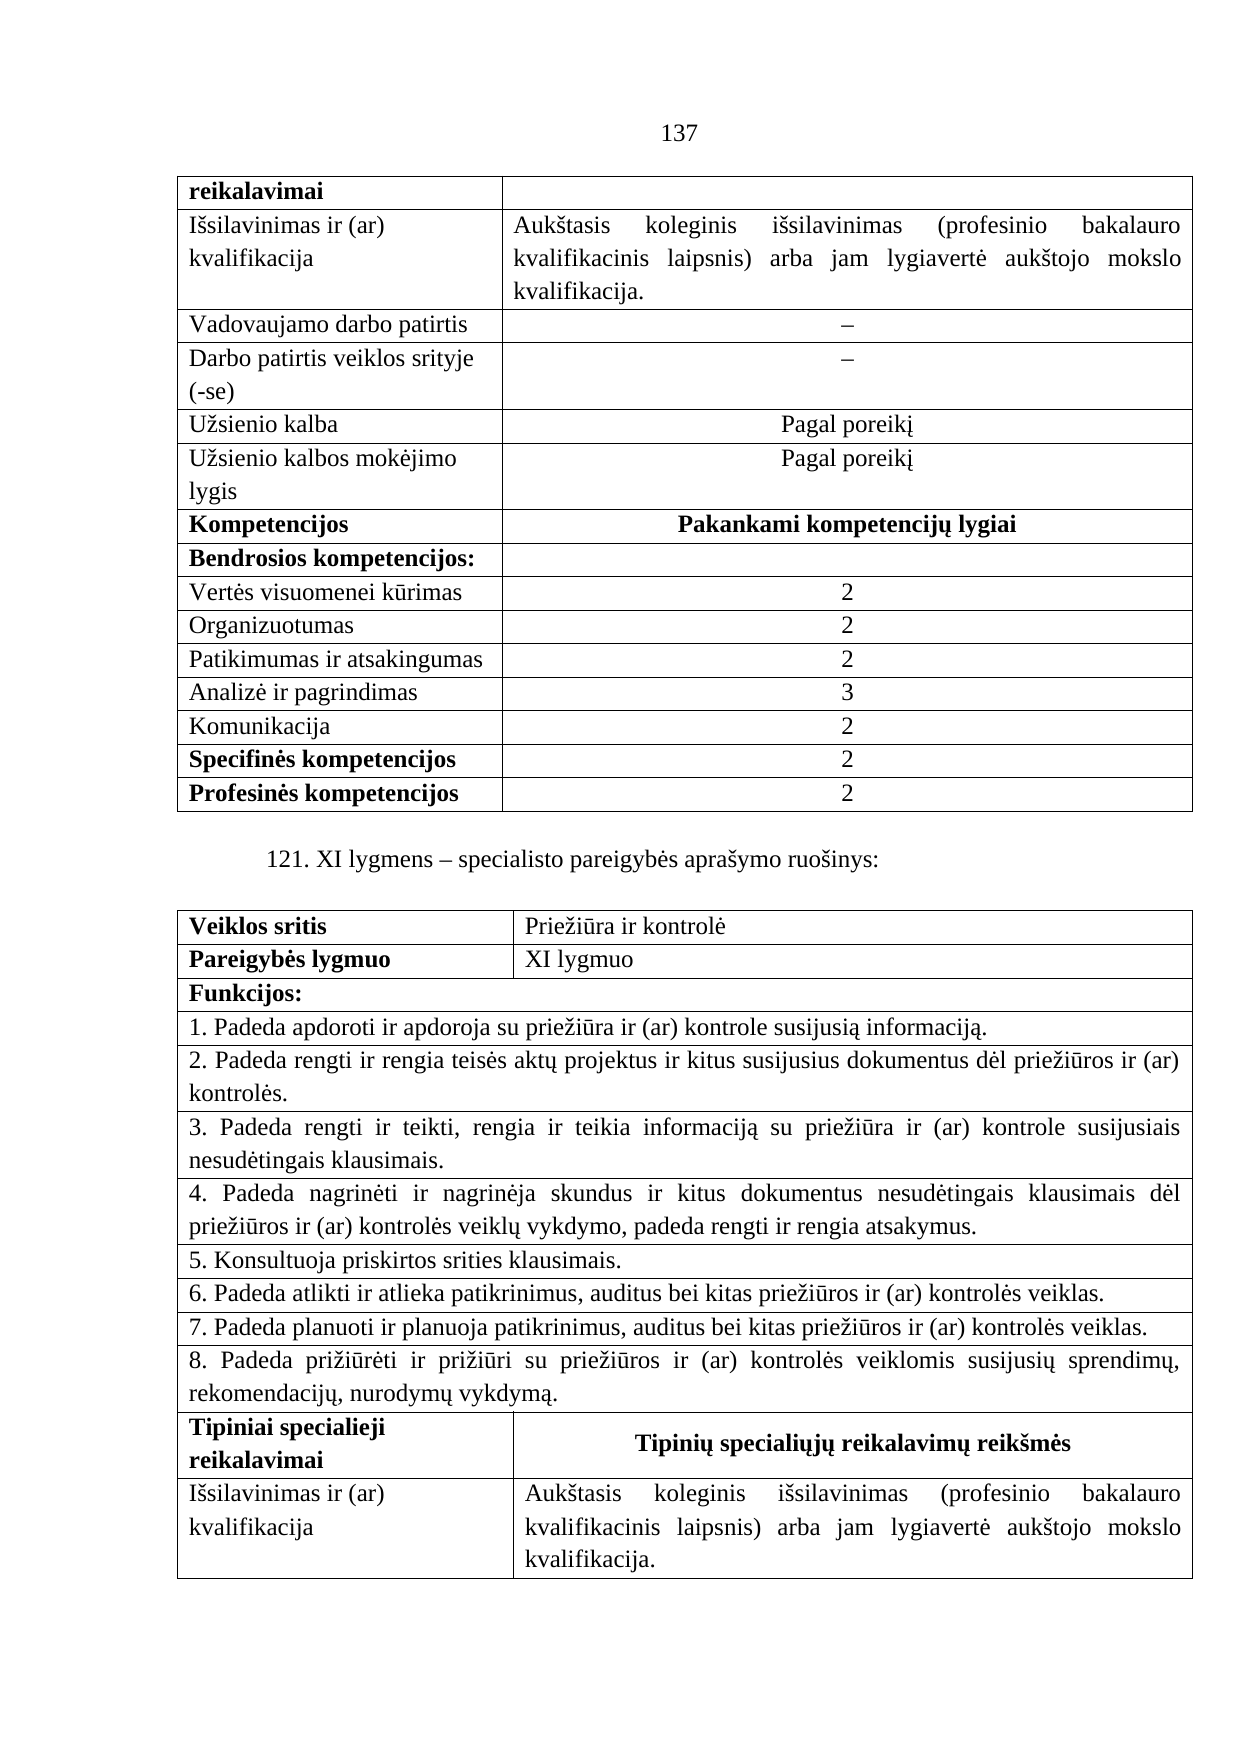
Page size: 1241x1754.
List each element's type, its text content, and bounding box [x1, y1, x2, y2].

table_cell Patikimumas ir atsakingumas [178, 644, 502, 677]
table_header Priežiūra ir kontrolė [514, 911, 1192, 944]
table_cell Bendrosios kompetencijos: [178, 544, 502, 576]
table_cell Specifinės kompetencijos [178, 745, 502, 777]
table_cell – [503, 310, 1192, 342]
table_cell 5. Konsultuoja priskirtos srities klausimais. [178, 1245, 1192, 1278]
table_cell 8. Padeda prižiūrėti ir prižiūri su priežiūros ir (ar) kontrolės veiklomis susijusių sprendimų, rekomendacijų, nurodymų vykdymą. [178, 1346, 1192, 1411]
table_cell Pakankami kompetencijų lygiai [503, 510, 1192, 542]
table_cell Darbo patirtis veiklos srityje (-se) [178, 343, 502, 409]
table_cell Vertės visuomenei kūrimas [178, 577, 502, 609]
table_cell reikalavimai [178, 177, 502, 209]
table_cell [503, 544, 1192, 576]
table_cell 3. Padeda rengti ir teikti, rengia ir teikia informaciją su priežiūra ir (ar) kontrole susijusiais nesudėtingais klausimais. [178, 1112, 1192, 1178]
table_cell Aukštasis koleginis išsilavinimas (profesinio bakalauro kvalifikacinis laipsnis) arba jam lygiavertė aukštojo mokslo kvalifikacija. [503, 210, 1192, 309]
table_cell Užsienio kalba [178, 410, 502, 442]
table_cell 2 [503, 644, 1192, 677]
table_cell Komunikacija [178, 711, 502, 744]
table_cell 4. Padeda nagrinėti ir nagrinėja skundus ir kitus dokumentus nesudėtingais klausimais dėl priežiūros ir (ar) kontrolės veiklų vykdymo, padeda rengti ir rengia atsakymus. [178, 1179, 1192, 1244]
table_cell Pagal poreikį [503, 444, 1192, 509]
table_cell Funkcijos: [178, 979, 1192, 1011]
table_cell Tipiniai specialieji reikalavimai [178, 1413, 513, 1478]
table_cell Išsilavinimas ir (ar) kvalifikacija [178, 1479, 513, 1578]
table_cell [503, 177, 1192, 209]
text 121. XI lygmens – specialisto pareigybės aprašymo ruošinys: [177, 844, 1181, 873]
table_cell Organizuotumas [178, 611, 502, 643]
table_cell Išsilavinimas ir (ar) kvalifikacija [178, 210, 502, 309]
table_cell 3 [503, 678, 1192, 710]
table_cell 2 [503, 711, 1192, 744]
table_cell Tipinių specialiųjų reikalavimų reikšmės [514, 1413, 1192, 1478]
table_cell 2. Padeda rengti ir rengia teisės aktų projektus ir kitus susijusius dokumentus dėl priežiūros ir (ar) kontrolės. [178, 1046, 1192, 1111]
table_cell Pareigybės lygmuo [178, 945, 513, 977]
table_cell 6. Padeda atlikti ir atlieka patikrinimus, auditus bei kitas priežiūros ir (ar) kontrolės veiklas. [178, 1279, 1192, 1311]
table_cell XI lygmuo [514, 945, 1192, 977]
table_cell – [503, 343, 1192, 409]
table_cell Kompetencijos [178, 510, 502, 542]
table_header Veiklos sritis [178, 911, 513, 944]
table_cell Vadovaujamo darbo patirtis [178, 310, 502, 342]
table_cell 2 [503, 778, 1192, 811]
table_cell Užsienio kalbos mokėjimo lygis [178, 444, 502, 509]
table_cell 7. Padeda planuoti ir planuoja patikrinimus, auditus bei kitas priežiūros ir (ar) kontrolės veiklas. [178, 1313, 1192, 1345]
table_cell Analizė ir pagrindimas [178, 678, 502, 710]
table_cell Pagal poreikį [503, 410, 1192, 442]
table_cell 2 [503, 611, 1192, 643]
table_cell Profesinės kompetencijos [178, 778, 502, 811]
table_cell 2 [503, 577, 1192, 609]
table_cell 2 [503, 745, 1192, 777]
table_cell Aukštasis koleginis išsilavinimas (profesinio bakalauro kvalifikacinis laipsnis) arba jam lygiavertė aukštojo mokslo kvalifikacija. [514, 1479, 1192, 1578]
table_cell 1. Padeda apdoroti ir apdoroja su priežiūra ir (ar) kontrole susijusią informaciją. [178, 1012, 1192, 1044]
